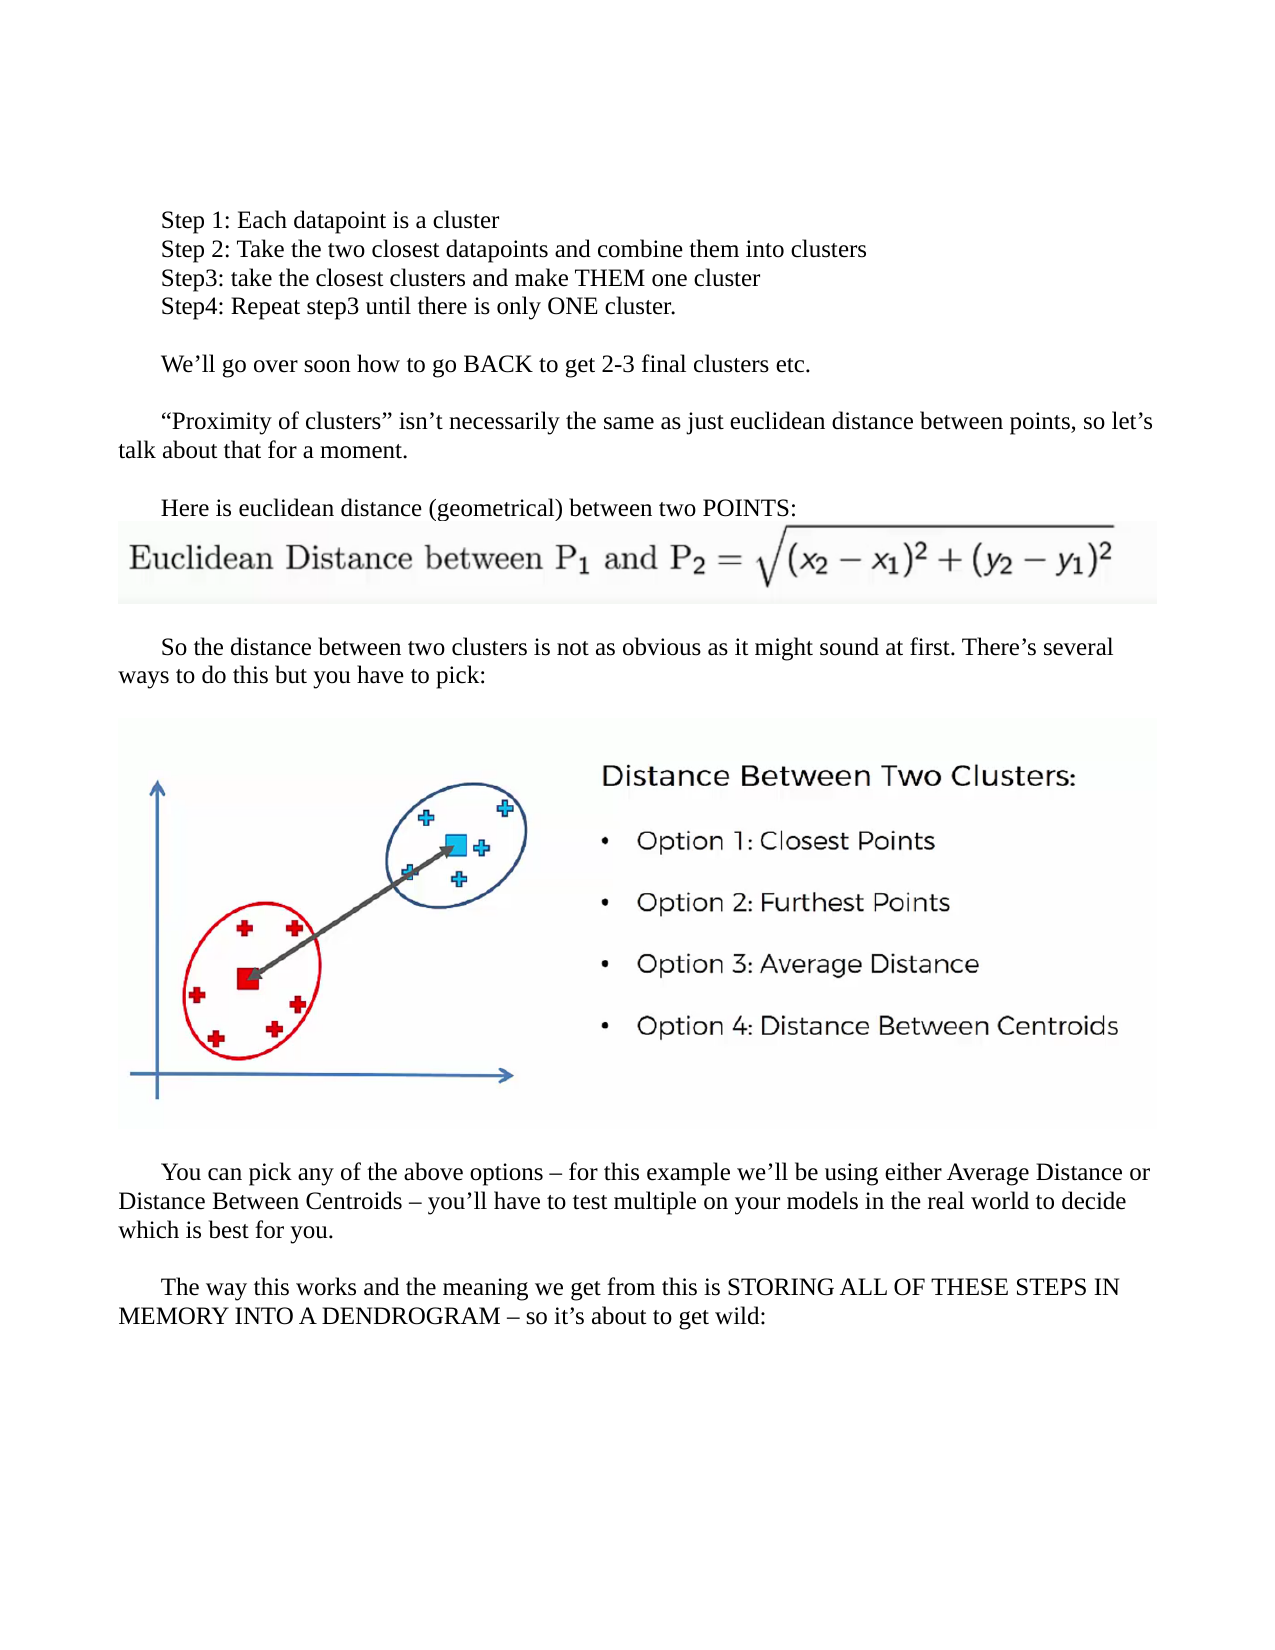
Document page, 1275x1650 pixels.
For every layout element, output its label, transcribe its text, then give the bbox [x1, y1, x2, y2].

picture [118, 718, 1157, 1129]
text Step4: Repeat step3 until there is only ONE cluster. [118, 291, 1157, 320]
text Step 1: Each datapoint is a cluster [118, 205, 1157, 234]
text The way this works and the meaning we get from this is STORING ALL OF THESE STEPS IN MEMORY INTO A DENDROGRAM – so it’s about to get wild: [118, 1272, 1157, 1330]
text You can pick any of the above options – for this example we’ll be using either Average Distance or Distance Between Centroids – you’ll have to test multiple on your models in the real world to decide which is best for you. [118, 1157, 1157, 1244]
text Step3: take the closest clusters and make THEM one cluster [118, 263, 1157, 291]
picture [118, 521, 1157, 604]
text “Proximity of clusters” isn’t necessarily the same as just euclidean distance between points, so let’s talk about that for a moment. [118, 406, 1157, 464]
text We’ll go over soon how to go BACK to get 2-3 final clusters etc. [118, 349, 1157, 378]
text So the distance between two clusters is not as obvious as it might sound at first. There’s several ways to do this but you have to pick: [118, 632, 1157, 689]
text Step 2: Take the two closest datapoints and combine them into clusters [118, 234, 1157, 263]
text Here is euclidean distance (geometrical) between two POINTS: [118, 493, 1157, 521]
